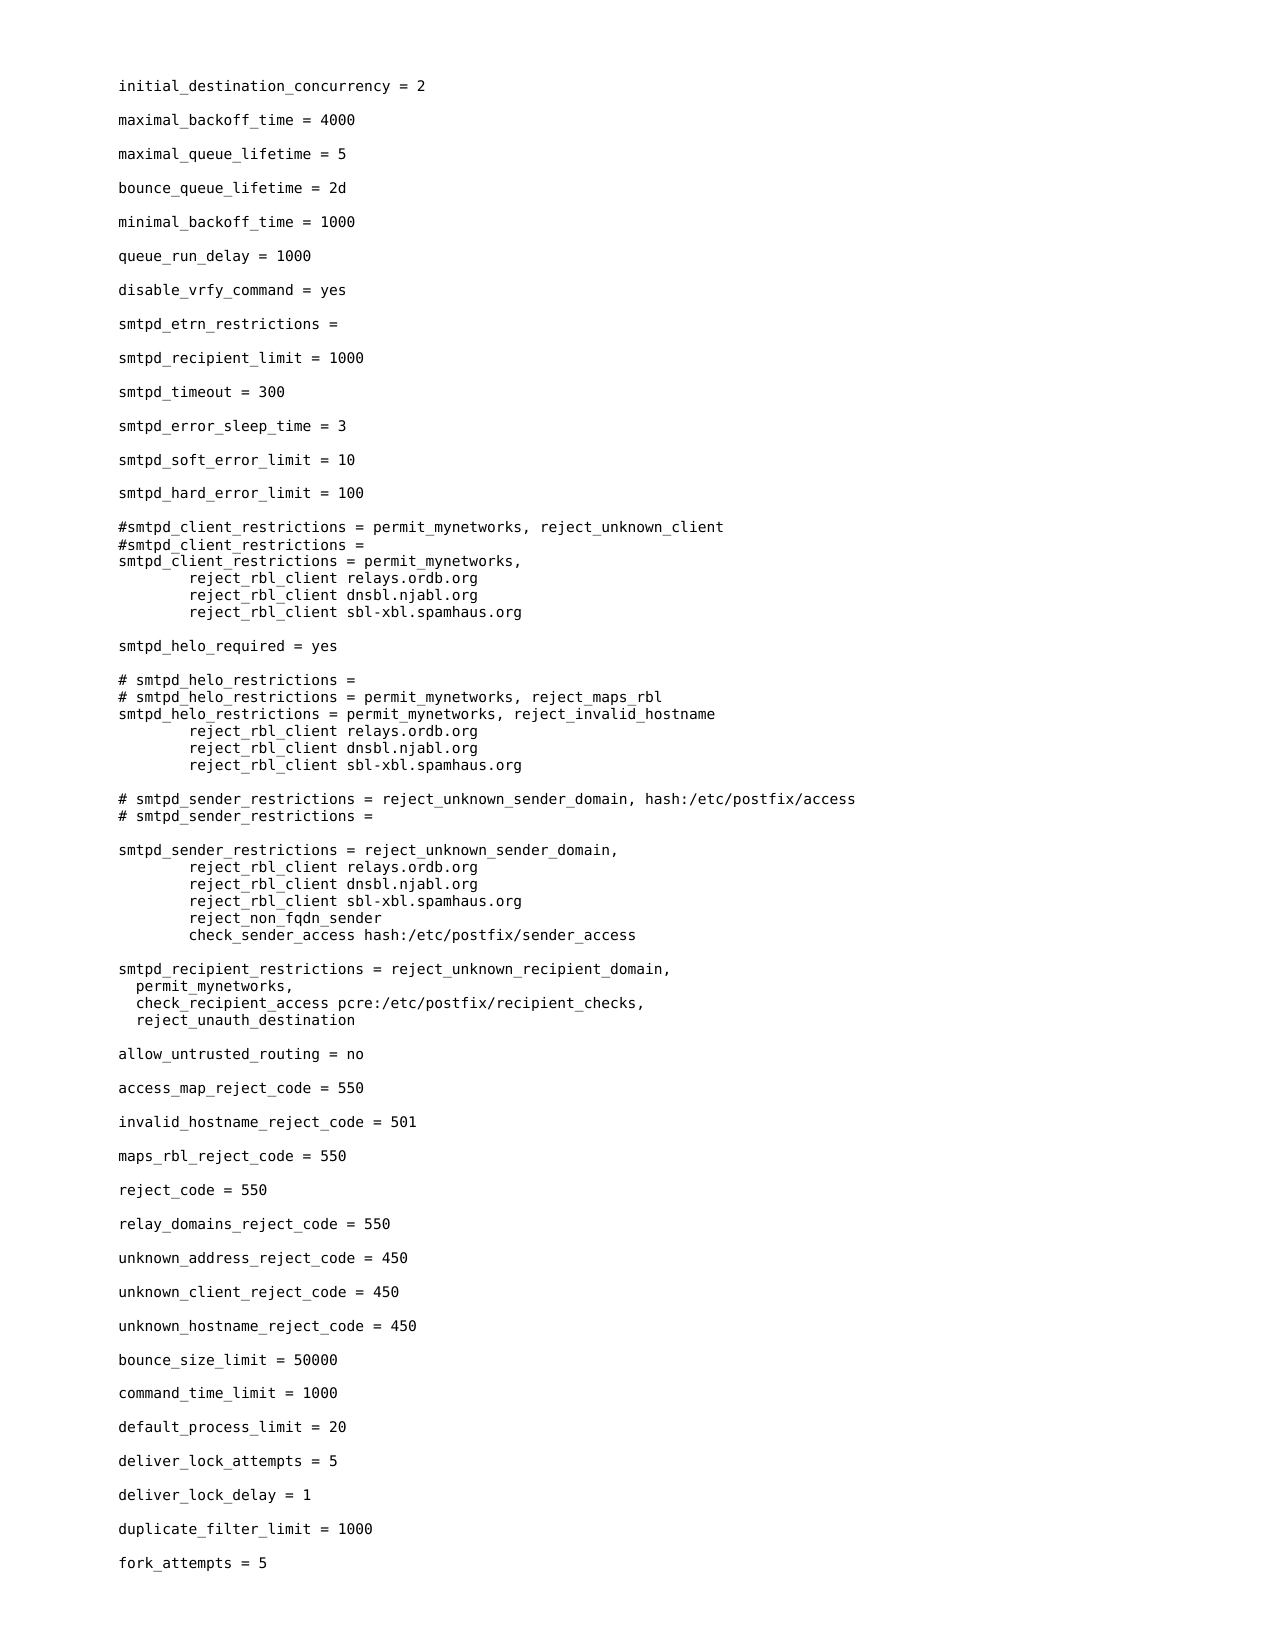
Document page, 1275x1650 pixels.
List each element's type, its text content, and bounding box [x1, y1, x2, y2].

text initial_destination_concurrency = 2 [118, 78, 1192, 95]
text reject_rbl_client relays.ordb.org [118, 570, 1192, 587]
text smtpd_helo_required = yes [118, 638, 1192, 655]
text default_process_limit = 20 [118, 1419, 1192, 1436]
text reject_rbl_client sbl-xbl.spamhaus.org [118, 757, 1192, 774]
text maps_rbl_reject_code = 550 [118, 1148, 1192, 1164]
text # smtpd_helo_restrictions = [118, 672, 1192, 689]
text permit_mynetworks, [118, 978, 1192, 995]
text reject_unauth_destination [118, 1012, 1192, 1029]
text reject_rbl_client sbl-xbl.spamhaus.org [118, 893, 1192, 910]
text minimal_backoff_time = 1000 [118, 214, 1192, 231]
text smtpd_error_sleep_time = 3 [118, 417, 1192, 434]
text #smtpd_client_restrictions = [118, 536, 1192, 553]
text #smtpd_client_restrictions = permit_mynetworks, reject_unknown_client [118, 519, 1192, 536]
text queue_run_delay = 1000 [118, 248, 1192, 265]
text maximal_queue_lifetime = 5 [118, 146, 1192, 163]
text deliver_lock_attempts = 5 [118, 1453, 1192, 1470]
text allow_untrusted_routing = no [118, 1046, 1192, 1063]
text smtpd_helo_restrictions = permit_mynetworks, reject_invalid_hostname [118, 706, 1192, 723]
text duplicate_filter_limit = 1000 [118, 1521, 1192, 1538]
text unknown_address_reject_code = 450 [118, 1249, 1192, 1266]
text check_sender_access hash:/etc/postfix/sender_access [118, 927, 1192, 944]
text fork_attempts = 5 [118, 1555, 1192, 1572]
text smtpd_client_restrictions = permit_mynetworks, [118, 553, 1192, 570]
text access_map_reject_code = 550 [118, 1080, 1192, 1097]
text # smtpd_sender_restrictions = [118, 808, 1192, 825]
text smtpd_recipient_limit = 1000 [118, 349, 1192, 367]
text check_recipient_access pcre:/etc/postfix/recipient_checks, [118, 995, 1192, 1012]
text maximal_backoff_time = 4000 [118, 112, 1192, 129]
text reject_rbl_client relays.ordb.org [118, 723, 1192, 740]
text smtpd_timeout = 300 [118, 383, 1192, 401]
text reject_rbl_client relays.ordb.org [118, 859, 1192, 876]
text reject_non_fqdn_sender [118, 910, 1192, 927]
text reject_rbl_client dnsbl.njabl.org [118, 740, 1192, 757]
text smtpd_soft_error_limit = 10 [118, 451, 1192, 468]
text command_time_limit = 1000 [118, 1385, 1192, 1402]
text # smtpd_sender_restrictions = reject_unknown_sender_domain, hash:/etc/postfix/access [118, 791, 1192, 808]
text bounce_queue_lifetime = 2d [118, 180, 1192, 197]
text relay_domains_reject_code = 550 [118, 1216, 1192, 1232]
text # smtpd_helo_restrictions = permit_mynetworks, reject_maps_rbl [118, 689, 1192, 706]
text unknown_hostname_reject_code = 450 [118, 1317, 1192, 1334]
text invalid_hostname_reject_code = 501 [118, 1114, 1192, 1131]
text bounce_size_limit = 50000 [118, 1351, 1192, 1368]
text smtpd_recipient_restrictions = reject_unknown_recipient_domain, [118, 961, 1192, 978]
text deliver_lock_delay = 1 [118, 1487, 1192, 1504]
text unknown_client_reject_code = 450 [118, 1283, 1192, 1300]
text smtpd_etrn_restrictions = [118, 316, 1192, 333]
text reject_rbl_client sbl-xbl.spamhaus.org [118, 604, 1192, 621]
text disable_vrfy_command = yes [118, 282, 1192, 299]
text smtpd_sender_restrictions = reject_unknown_sender_domain, [118, 842, 1192, 859]
text smtpd_hard_error_limit = 100 [118, 485, 1192, 502]
text reject_rbl_client dnsbl.njabl.org [118, 587, 1192, 604]
text reject_code = 550 [118, 1182, 1192, 1198]
text reject_rbl_client dnsbl.njabl.org [118, 876, 1192, 893]
